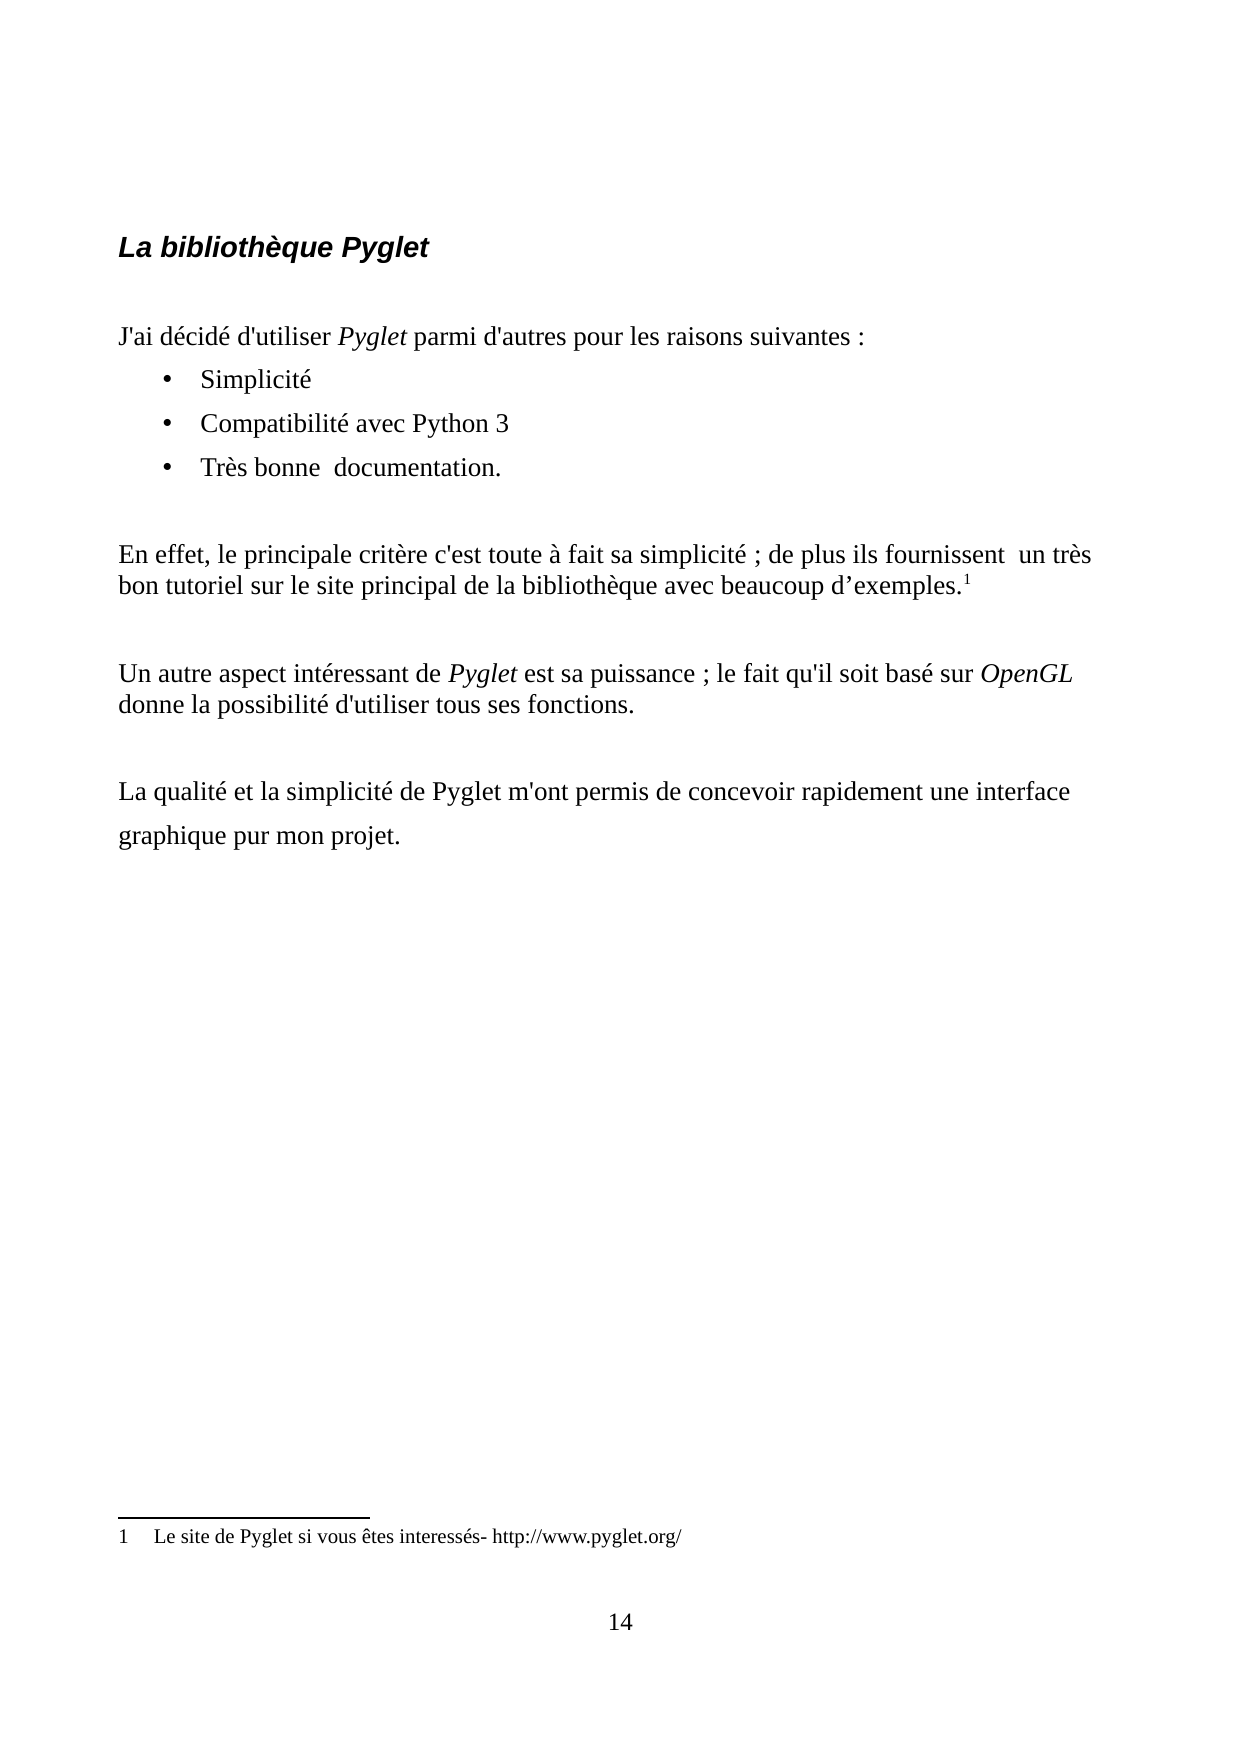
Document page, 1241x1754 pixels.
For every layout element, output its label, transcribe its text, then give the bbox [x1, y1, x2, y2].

text graphique pur mon projet. [118, 819, 1122, 850]
text La qualité et la simplicité de Pyglet m'ont permis de concevoir rapidement une interface [118, 775, 1122, 806]
text J'ai décidé d'utiliser Pyglet parmi d'autres pour les raisons suivantes : [118, 320, 1122, 351]
text Le site de Pyglet si vous êtes interessés- http://www.pyglet.org/ [118, 1524, 1122, 1548]
list Simplicité [163, 363, 1122, 395]
subtitle La bibliothèque Pyglet [118, 230, 1122, 264]
text Un autre aspect intéressant de Pyglet est sa puissance ; le fait qu'il soit basé sur OpenGL donne la possibilité d'utiliser tous ses fonctions. [118, 657, 1122, 719]
list Très bonne documentation. [163, 451, 1122, 482]
text En effet, le principale critère c'est toute à fait sa simplicité ; de plus ils fournissent un très bon tutoriel sur le site principal de la bibliothèque avec beaucoup d’exemples. [118, 538, 1122, 601]
list Compatibilité avec Python 3 [163, 407, 1122, 438]
